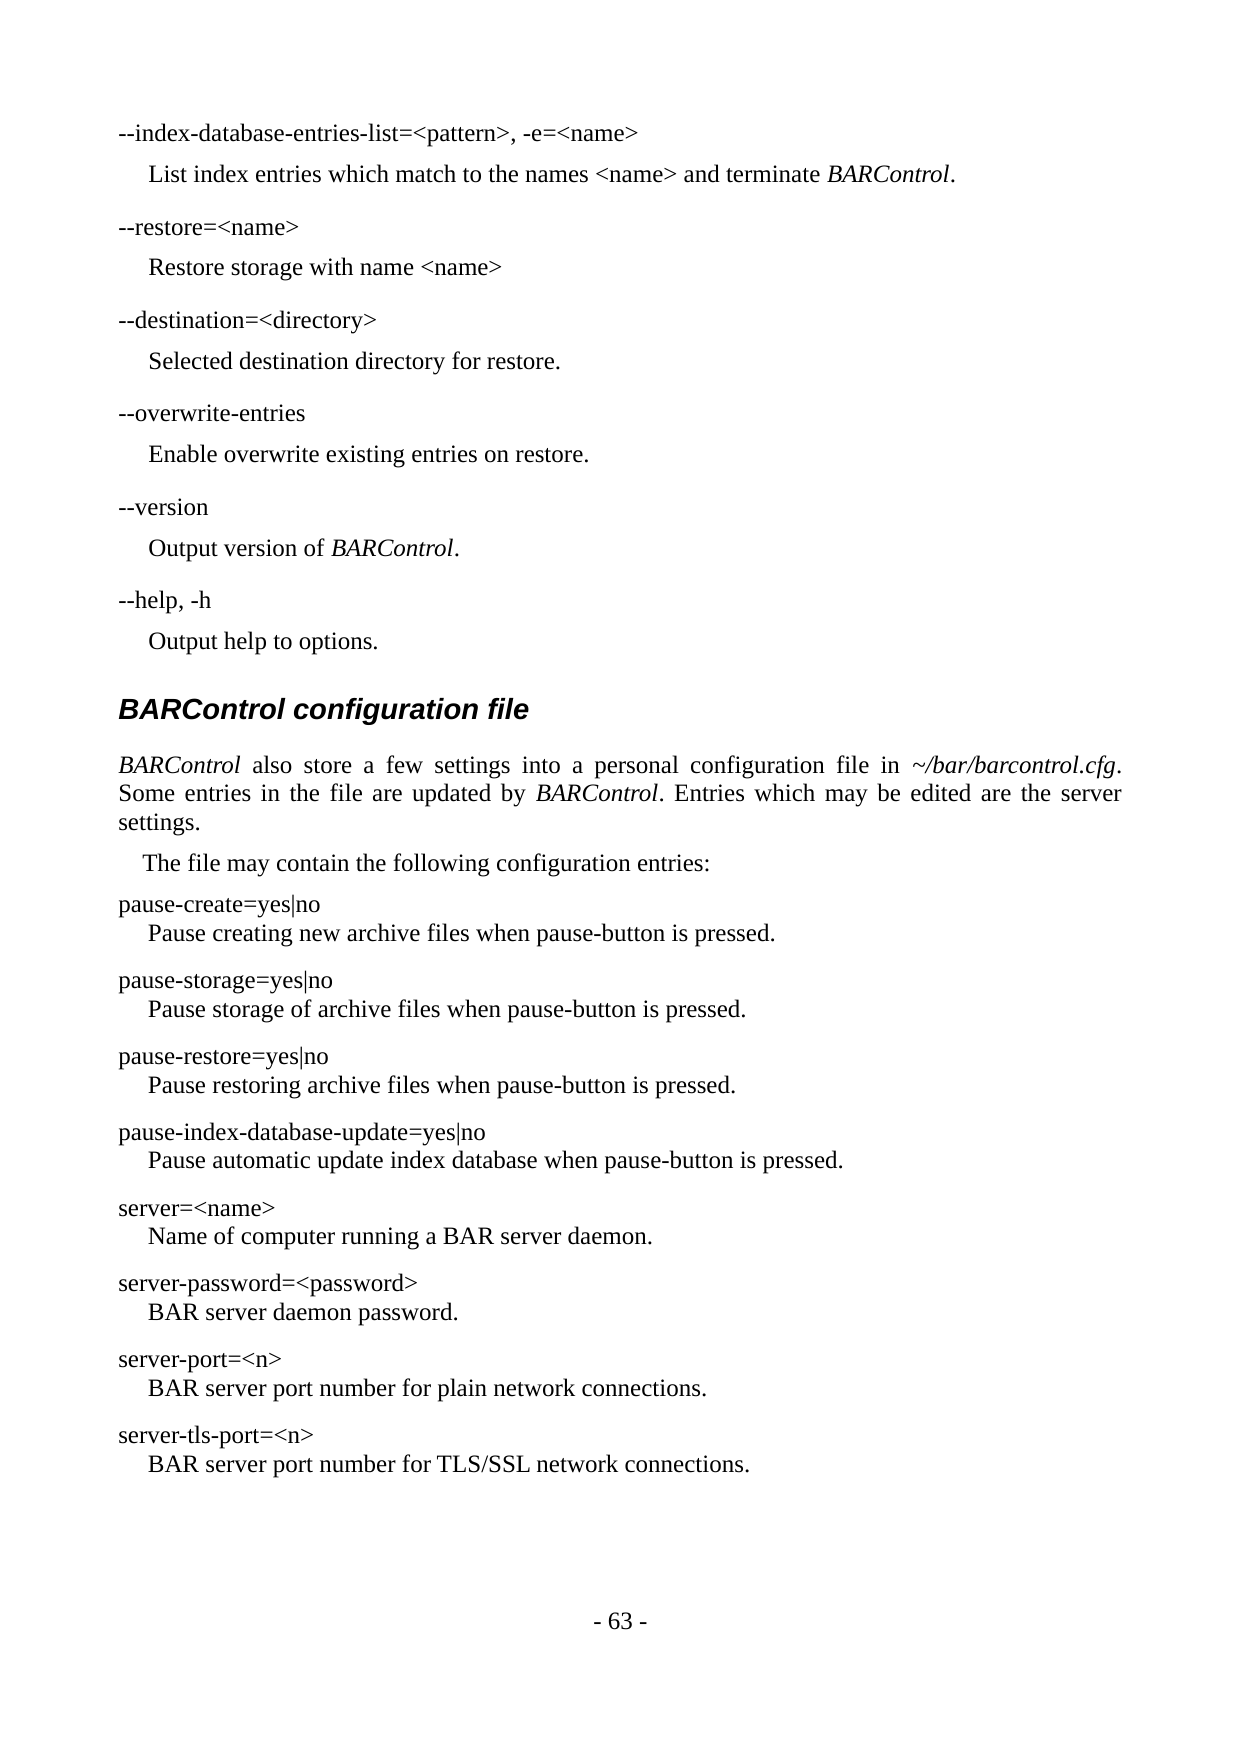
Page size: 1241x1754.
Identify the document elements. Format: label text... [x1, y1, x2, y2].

text Pause restoring archive files when pause-button is pressed. [148, 1070, 1122, 1098]
text Enable overwrite existing entries on restore. [148, 439, 1122, 468]
title pause-index-database-update=yes|no [118, 1117, 1122, 1146]
title server=<name> [118, 1193, 1122, 1221]
title --help, -h [118, 585, 1122, 614]
text The file may contain the following configuration entries: [118, 848, 1122, 877]
subtitle BARControl configuration file [118, 692, 1122, 725]
title server-tls-port=<n> [118, 1420, 1122, 1449]
title --restore=<name> [118, 212, 1122, 240]
text Pause creating new archive files when pause-button is pressed. [148, 918, 1122, 947]
text BAR server daemon password. [148, 1297, 1122, 1326]
title --version [118, 492, 1122, 521]
text Restore storage with name <name> [148, 252, 1122, 281]
title server-password=<password> [118, 1268, 1122, 1297]
title pause-storage=yes|no [118, 965, 1122, 994]
title server-port=<n> [118, 1344, 1122, 1373]
title --index-database-entries-list=<pattern>, -e=<name> [118, 118, 1122, 147]
title pause-create=yes|no [118, 889, 1122, 918]
text Name of computer running a BAR server daemon. [148, 1221, 1122, 1250]
text Pause storage of archive files when pause-button is pressed. [148, 994, 1122, 1023]
text Output help to options. [148, 626, 1122, 655]
title --destination=<directory> [118, 305, 1122, 334]
text Selected destination directory for restore. [148, 346, 1122, 374]
text Output version of BARControl. [148, 533, 1122, 561]
text List index entries which match to the names <name> and terminate BARControl. [148, 159, 1122, 188]
title --overwrite-entries [118, 398, 1122, 427]
text Pause automatic update index database when pause-button is pressed. [148, 1146, 1122, 1174]
text BARControl also store a few settings into a personal configuration file in ~/bar/barcontrol.cfg. Some entries in the file are updated by BARControl. Entries which may be edited are the server settings. [118, 750, 1122, 836]
text BAR server port number for TLS/SSL network connections. [148, 1449, 1122, 1478]
text BAR server port number for plain network connections. [148, 1373, 1122, 1402]
title pause-restore=yes|no [118, 1041, 1122, 1070]
